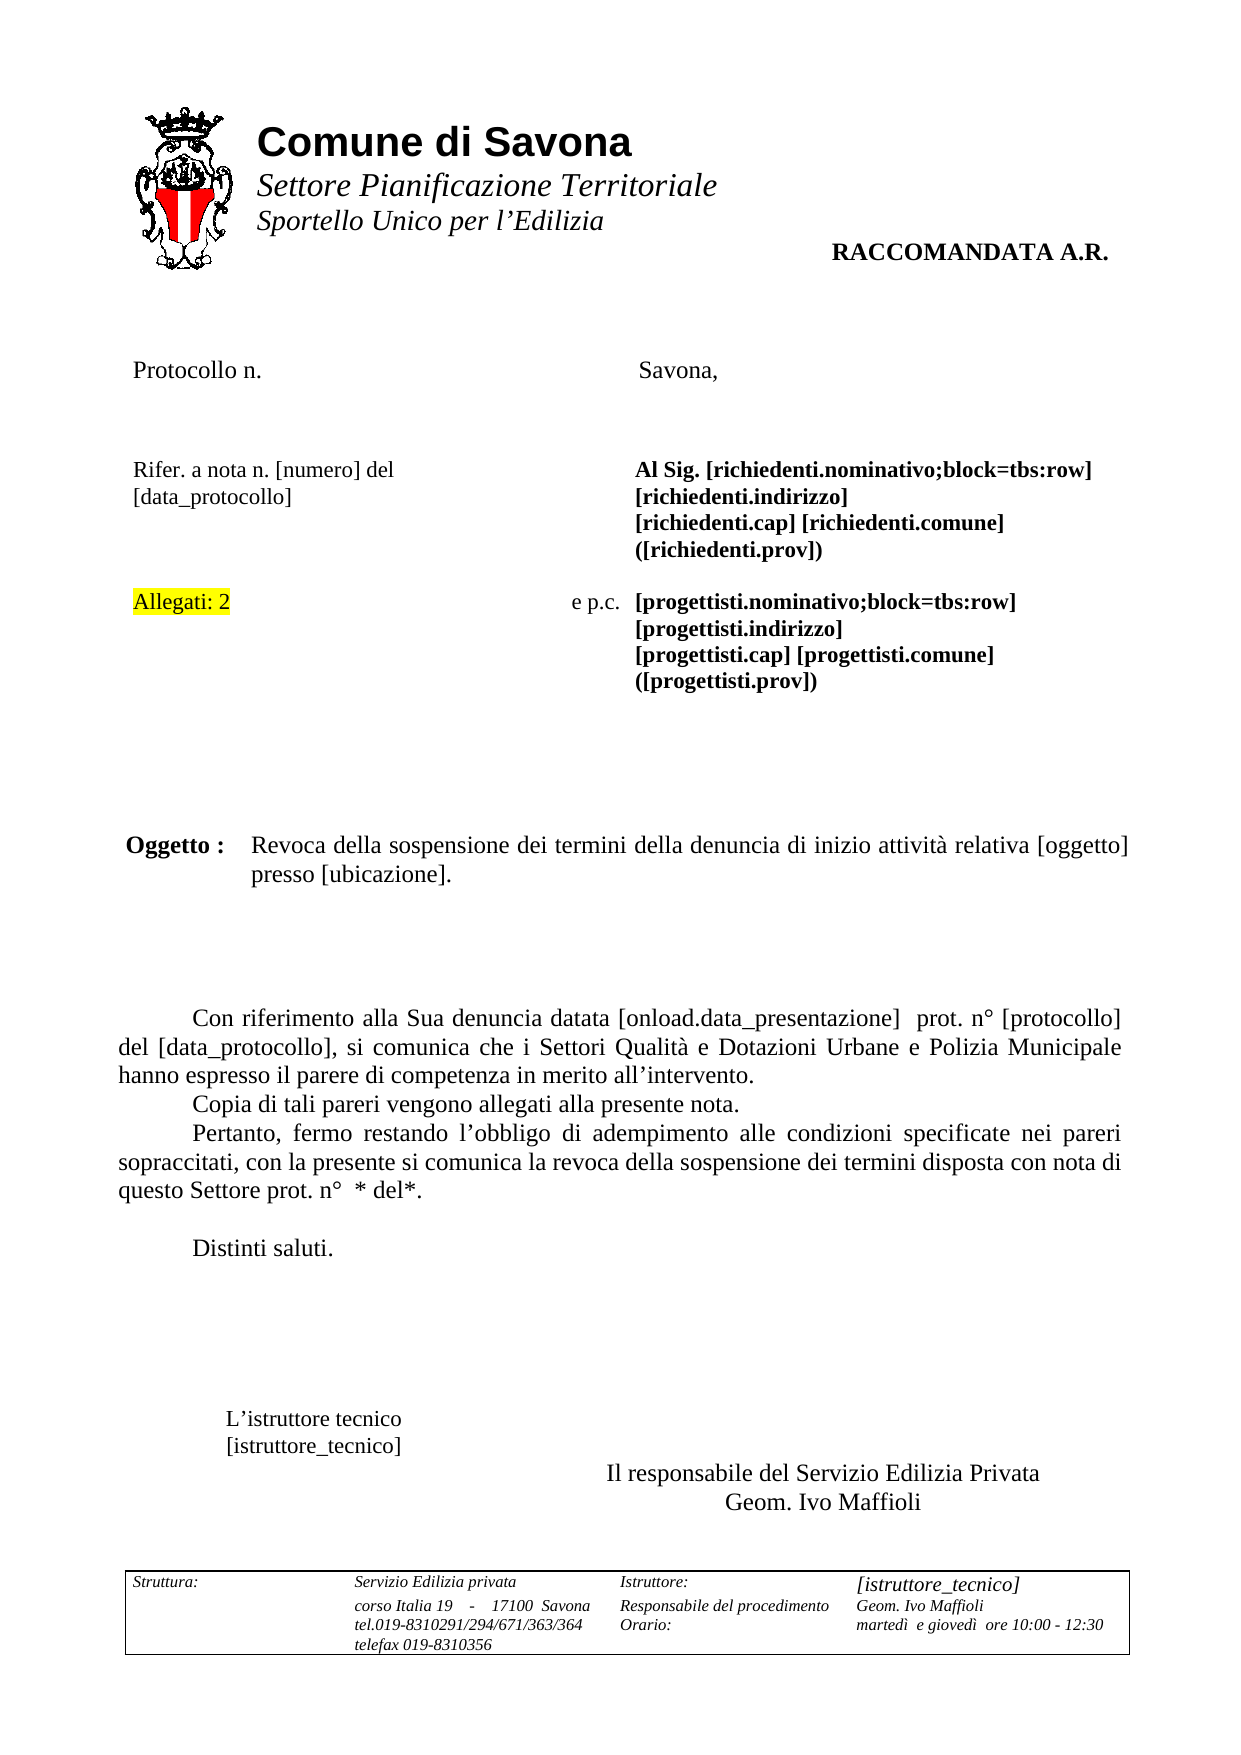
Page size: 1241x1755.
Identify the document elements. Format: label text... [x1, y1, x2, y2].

table_cell e p.c. [485, 588, 628, 720]
text Pertanto, fermo restando l’obbligo di adempimento alle condizioni specificate nei pareri sopraccitati, con la presente si comunica la revoca della sospensione dei termini disposta con nota di questo Settore prot. n° * del*. [118, 1118, 1122, 1204]
table_cell Il responsabile del Servizio Edilizia Privata Geom. Ivo Maffioli [509, 1458, 1137, 1516]
text Copia di tali pareri vengono allegati alla presente nota. [118, 1089, 1122, 1118]
table_header Protocollo n. [125, 356, 631, 384]
table_header Revoca della sospensione dei termini della denuncia di inizio attività relativa [oggetto] presso [ubicazione]. [244, 830, 1137, 888]
table_header Rifer. a nota n. [numero] del [data_protocollo] [126, 457, 484, 588]
table_header [509, 1405, 1137, 1458]
text Con riferimento alla Sua denuncia datata [onload.data_presentazione] prot. n° [protocollo] del [data_protocollo], si comunica che i Settori Qualità e Dotazioni Urbane e Polizia Municipale hanno espresso il parere di competenza in merito all’intervento. [118, 1003, 1122, 1089]
table_header Oggetto : [118, 830, 243, 888]
text Distinti saluti. [118, 1233, 1122, 1262]
table_cell [118, 1458, 509, 1516]
table_cell Allegati: 2 [126, 588, 484, 720]
table_header Savona, [631, 356, 1137, 384]
table_header L’istruttore tecnico [istruttore_tecnico] [118, 1405, 509, 1458]
table_header Al Sig. [richiedenti.nominativo;block=tbs:row] [richiedenti.indirizzo] [richiedenti.cap] [richiedenti.comune] ([richiedenti.prov]) [628, 457, 1144, 588]
table_header [485, 457, 628, 588]
table_cell [progettisti.nominativo;block=tbs:row] [progettisti.indirizzo] [progettisti.cap] [progettisti.comune] ([progettisti.prov]) [628, 588, 1144, 720]
